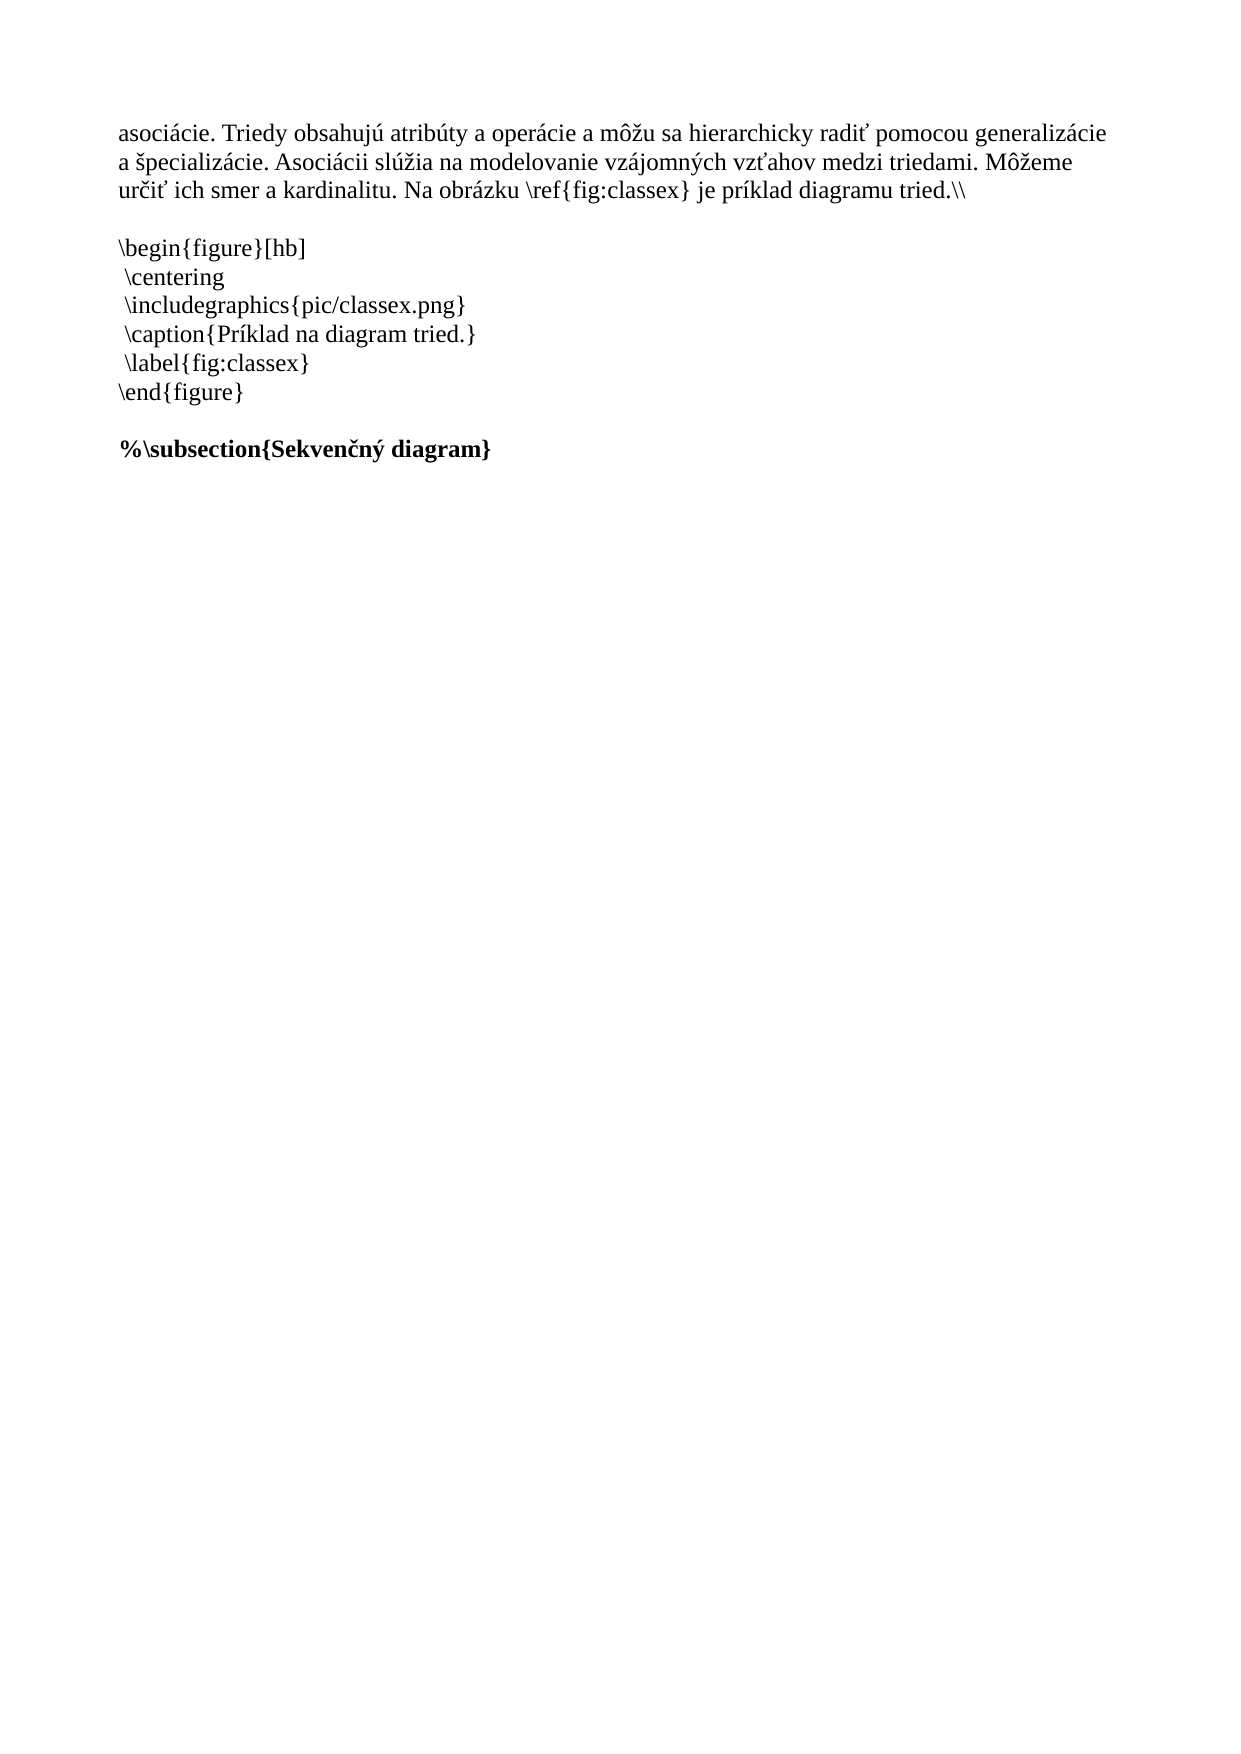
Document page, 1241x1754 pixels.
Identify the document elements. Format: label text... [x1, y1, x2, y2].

text %\subsection{Sekvenčný diagram} [118, 434, 1119, 463]
text \begin{figure}[hb] [118, 233, 1119, 262]
text \centering [118, 262, 1119, 291]
text \caption{Príklad na diagram tried.} [118, 319, 1119, 348]
text \includegraphics{pic/classex.png} [118, 291, 1119, 319]
text asociácie. Triedy obsahujú atribúty a operácie a môžu sa hierarchicky radiť pomocou generalizácie a špecializácie. Asociácii slúžia na modelovanie vzájomných vzťahov medzi triedami. Môžeme určiť ich smer a kardinalitu. Na obrázku \ref{fig:classex} je príklad diagramu tried.\\ [118, 118, 1119, 204]
text \label{fig:classex} [118, 348, 1119, 377]
text \end{figure} [118, 377, 1119, 406]
